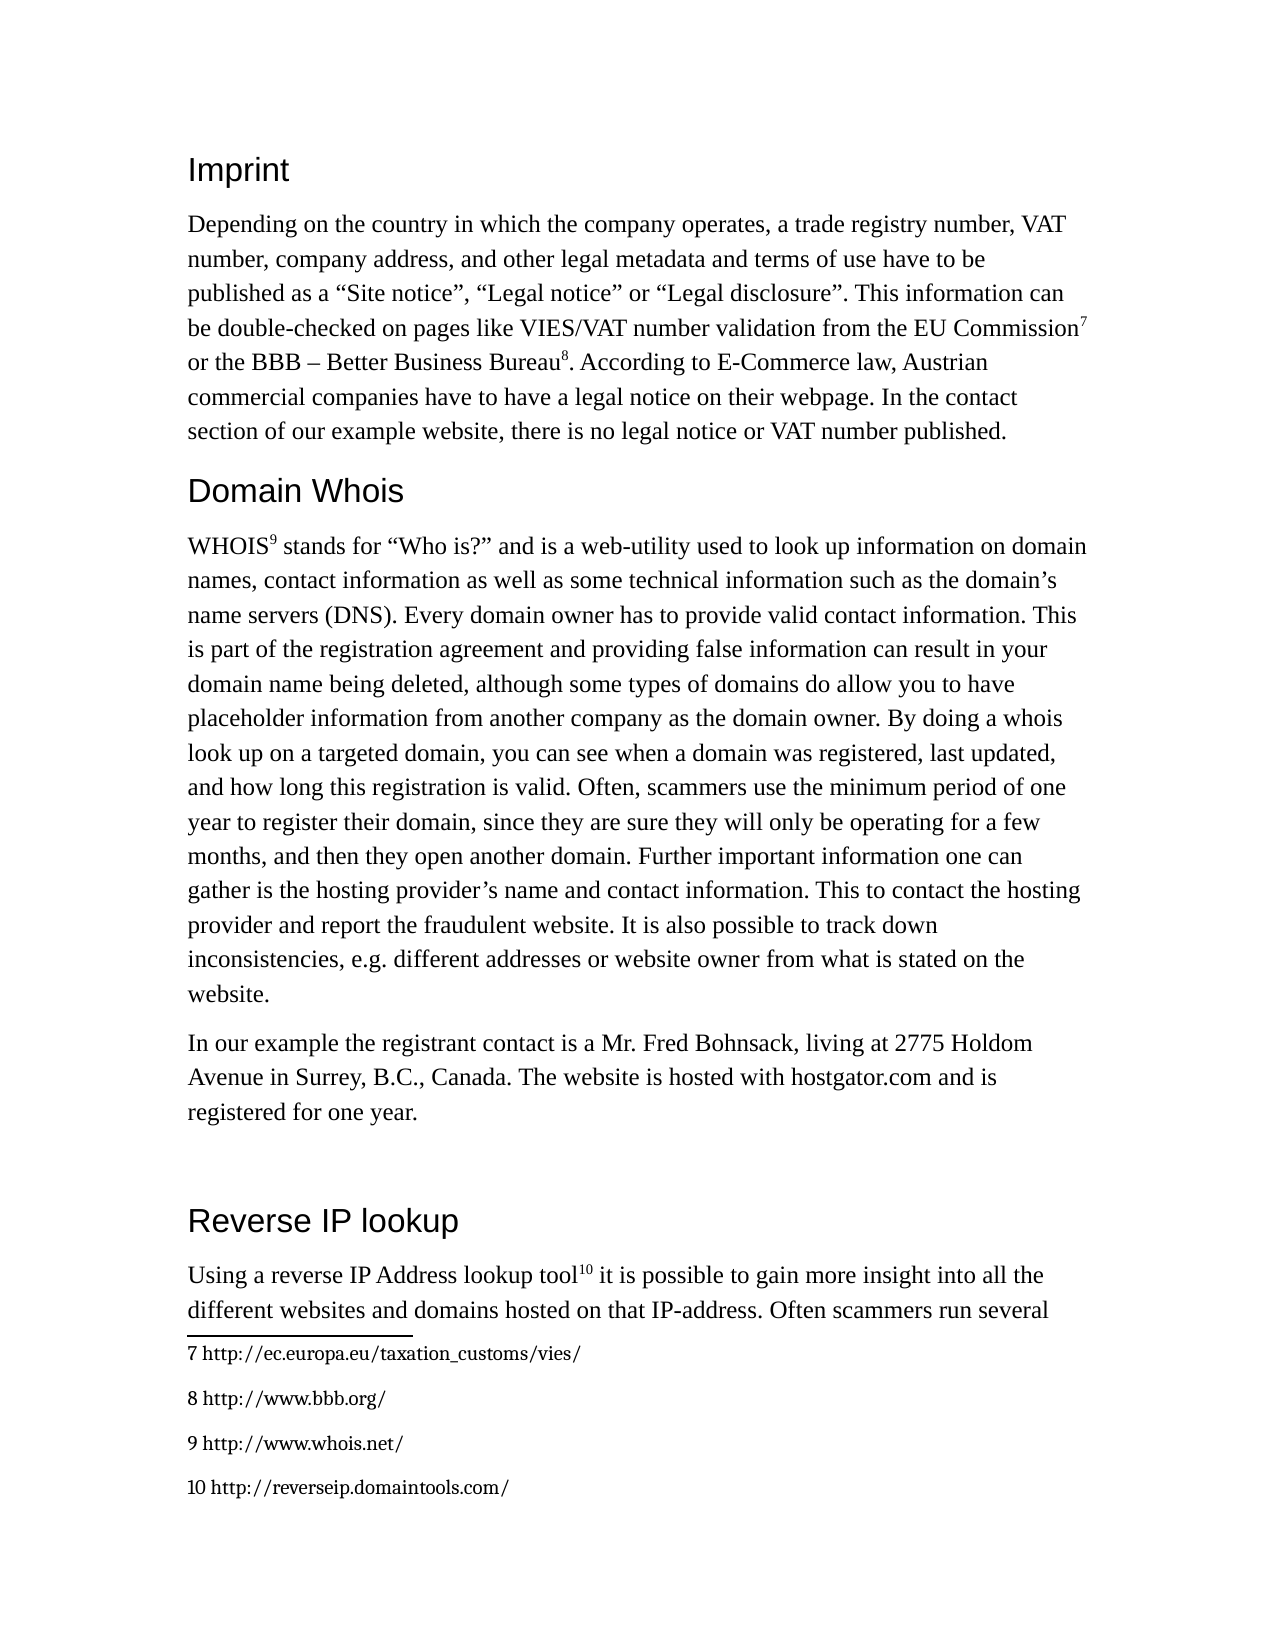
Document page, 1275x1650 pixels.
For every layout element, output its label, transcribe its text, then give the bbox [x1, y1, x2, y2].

text WHOIS stands for “Who is?” and is a web-utility used to look up information on domain names, contact information as well as some technical information such as the domain’s name servers (DNS). Every domain owner has to provide valid contact information. This is part of the registration agreement and providing false information can result in your domain name being deleted, although some types of domains do allow you to have placeholder information from another company as the domain owner. By doing a whois look up on a targeted domain, you can see when a domain was registered, last updated, and how long this registration is valid. Often, scammers use the minimum period of one year to register their domain, since they are sure they will only be operating for a few months, and then they open another domain. Further important information one can gather is the hosting provider’s name and contact information. This to contact the hosting provider and report the fraudulent website. It is also possible to track down inconsistencies, e.g. different addresses or website owner from what is stated on the website. [187, 531, 1087, 1008]
text Using a reverse IP Address lookup tool it is possible to gain more insight into all the different websites and domains hosted on that IP-address. Often scammers run several [187, 1261, 1087, 1324]
subtitle Imprint [187, 150, 1087, 188]
text http://www.whois.net/ [187, 1431, 1087, 1455]
text http://www.bbb.org/ [187, 1386, 1087, 1410]
text Depending on the country in which the company operates, a trade registry number, VAT number, company address, and other legal metadata and terms of use have to be published as a “Site notice”, “Legal notice” or “Legal disclosure”. This information can be double-checked on pages like VIES/VAT number validation from the EU Commission or the BBB – Better Business Bureau. According to E-Commerce law, Austrian commercial companies have to have a legal notice on their webpage. In the contact section of our example website, there is no legal notice or VAT number published. [187, 209, 1087, 445]
text In our example the registrant contact is a Mr. Fred Bohnsack, living at 2775 Holdom Avenue in Surrey, B.C., Canada. The website is hosted with hostgator.com and is registered for one year. [187, 1028, 1087, 1126]
subtitle Domain Whois [187, 471, 1087, 510]
text http://reverseip.domaintools.com/ [187, 1476, 1087, 1500]
text http://ec.europa.eu/taxation_customs/vies/ [187, 1342, 1087, 1366]
subtitle Reverse IP lookup [187, 1201, 1087, 1240]
